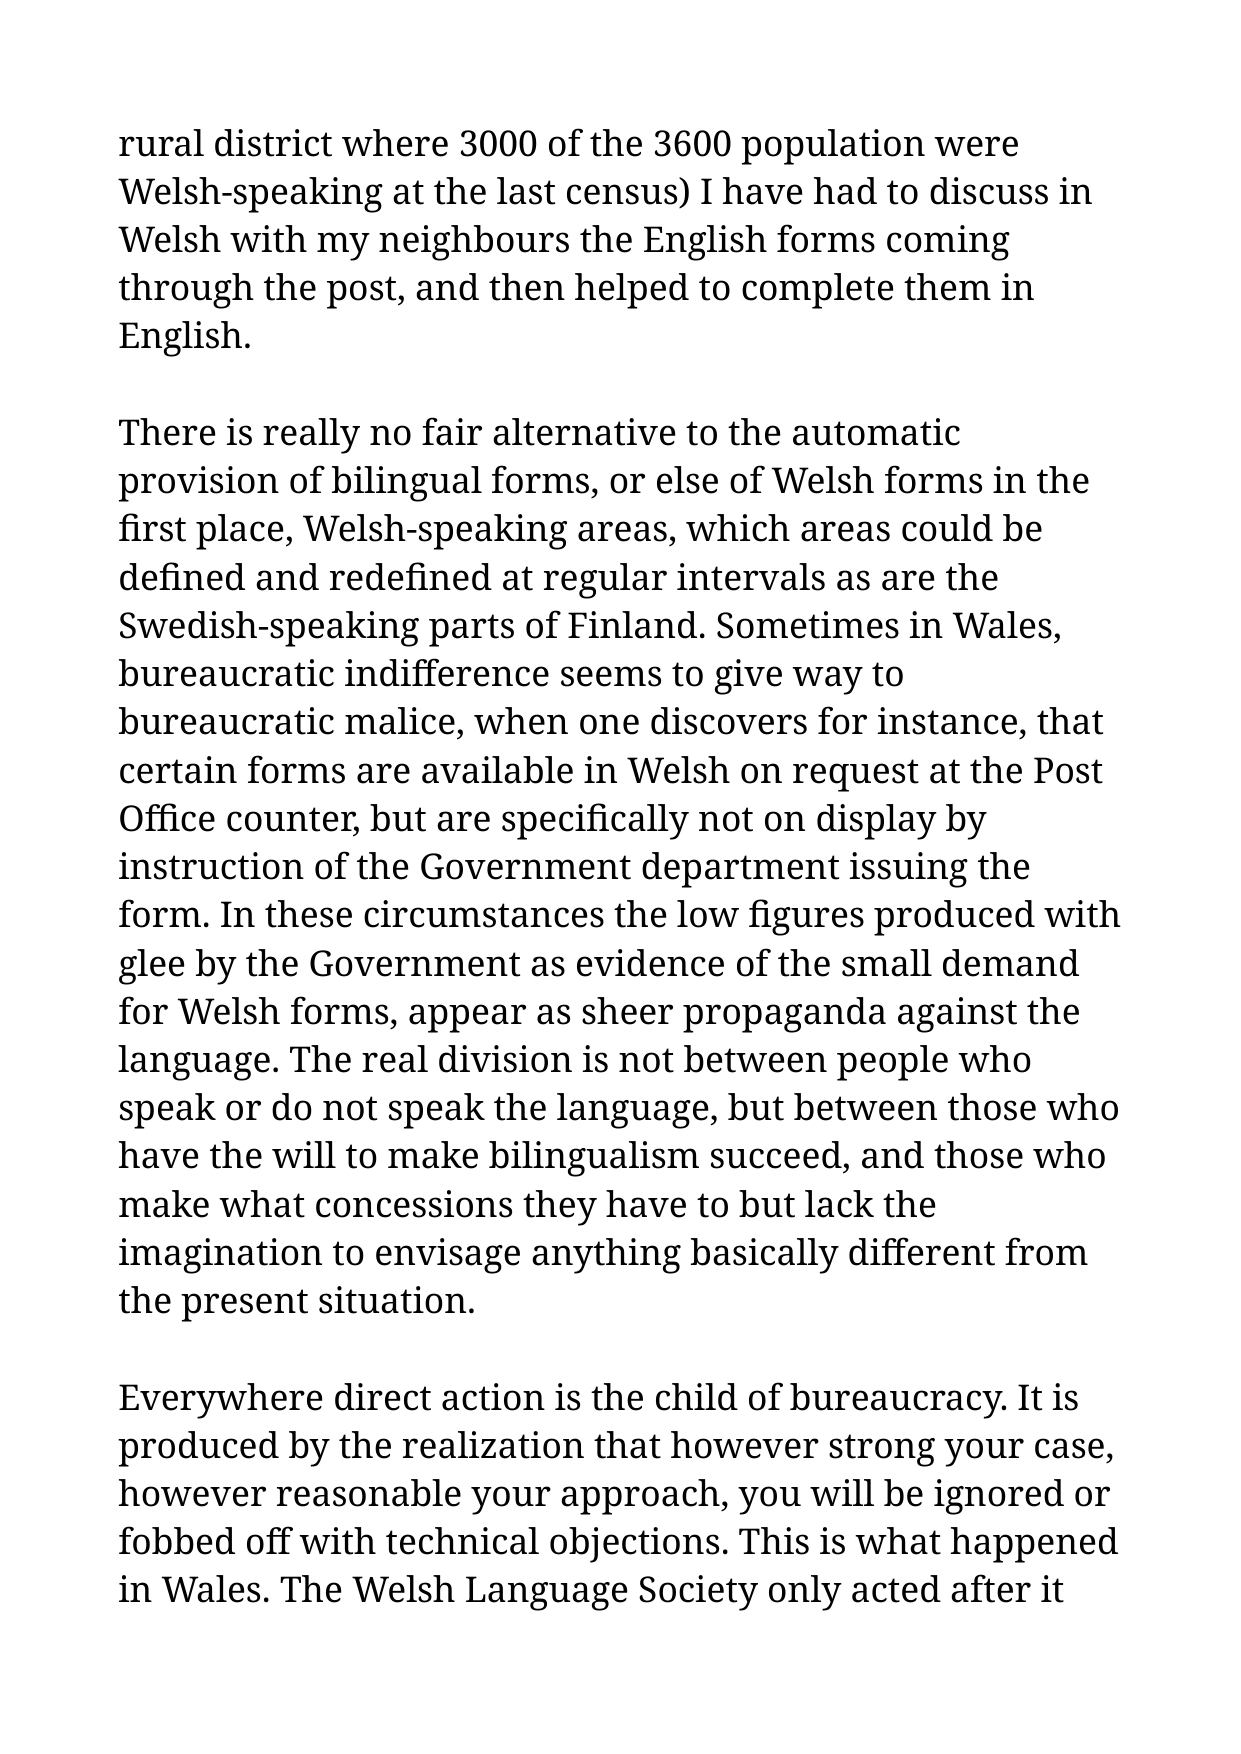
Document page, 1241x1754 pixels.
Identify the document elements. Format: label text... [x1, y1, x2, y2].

text Everywhere direct action is the child of bureaucracy. It is produced by the realization that however strong your case, however reasonable your approach, you will be ignored or fobbed off with technical objections. This is what happened in Wales. The Welsh Language Society only acted after it [118, 1372, 1122, 1613]
text rural district where 3000 of the 3600 population were Welsh-speaking at the last census) I have had to discuss in Welsh with my neighbours the English forms coming through the post, and then helped to complete them in English. [118, 118, 1122, 359]
text There is really no fair alternative to the automatic provision of bilingual forms, or else of Welsh forms in the first place, Welsh-speaking areas, which areas could be defined and redefined at regular intervals as are the Swedish-speaking parts of Finland. Sometimes in Wales, bureaucratic indifference seems to give way to bureaucratic malice, when one discovers for instance, that certain forms are available in Welsh on request at the Post Office counter, but are specifically not on display by instruction of the Government department issuing the form. In these circumstances the low figures produced with glee by the Government as evidence of the small demand for Welsh forms, appear as sheer propaganda against the language. The real division is not between people who speak or do not speak the language, but between those who have the will to make bilingualism succeed, and those who make what concessions they have to but lack the imagination to envisage anything basically different from the present situation. [118, 407, 1122, 1324]
